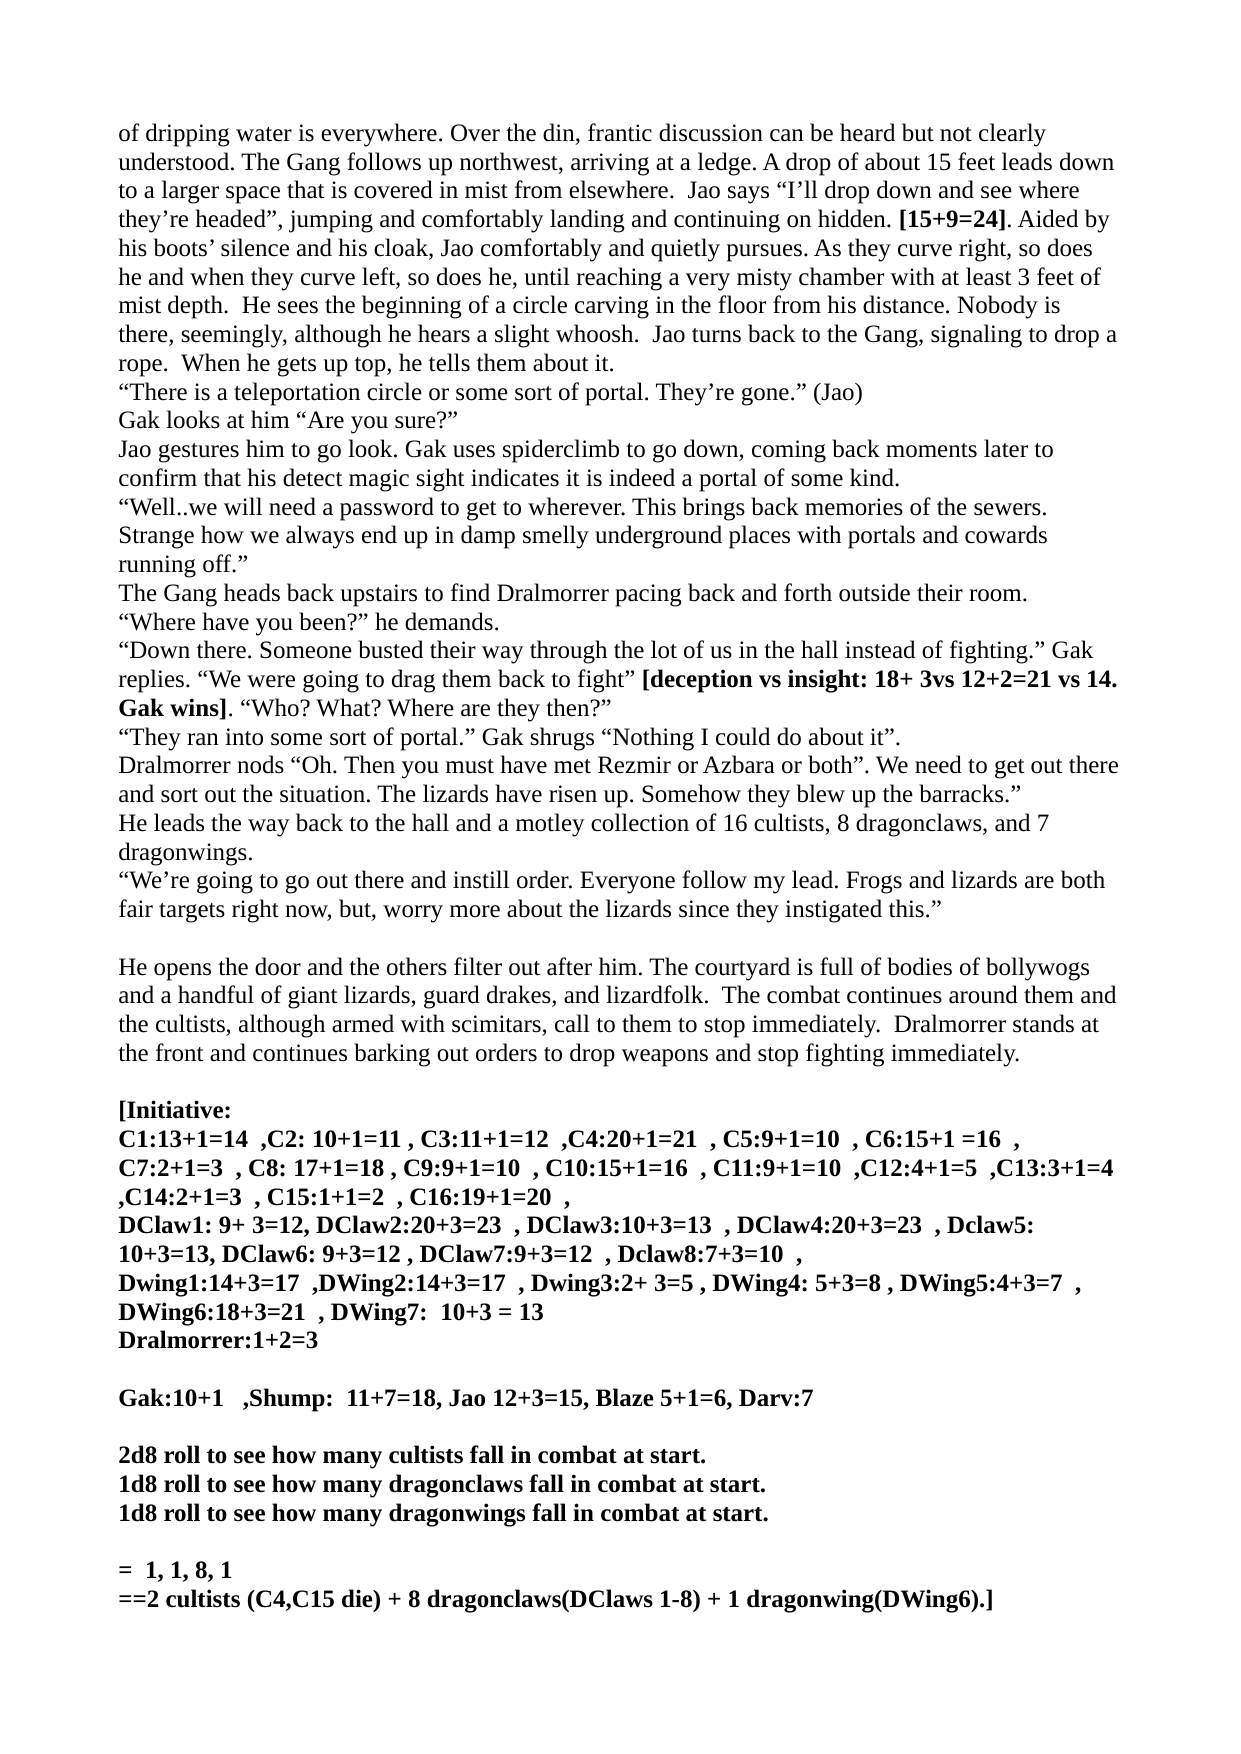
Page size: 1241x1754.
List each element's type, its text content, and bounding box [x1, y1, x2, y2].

text “Down there. Someone busted their way through the lot of us in the hall instead of fighting.” Gak replies. “We were going to drag them back to fight” [deception vs insight: 18+ 3vs 12+2=21 vs 14. Gak wins]. “Who? What? Where are they then?” [118, 636, 1122, 722]
text Gak looks at him “Are you sure?” [118, 406, 1122, 434]
text 1d8 roll to see how many dragonclaws fall in combat at start. [118, 1469, 1122, 1498]
text Jao gestures him to go look. Gak uses spiderclimb to go down, coming back moments later to confirm that his detect magic sight indicates it is indeed a portal of some kind. [118, 434, 1122, 492]
text The Gang heads back upstairs to find Dralmorrer pacing back and forth outside their room. [118, 578, 1122, 607]
text = 1, 1, 8, 1 [118, 1556, 1122, 1584]
text C1:13+1=14 ,C2: 10+1=11 , C3:11+1=12 ,C4:20+1=21 , C5:9+1=10 , C6:15+1 =16 , C7:2+1=3 , C8: 17+1=18 , C9:9+1=10 , C10:15+1=16 , C11:9+1=10 ,C12:4+1=5 ,C13:3+1=4 ,C14:2+1=3 , C15:1+1=2 , C16:19+1=20 , DClaw1: 9+ 3=12, DClaw2:20+3=23 , DClaw3:10+3=13 , DClaw4:20+3=23 , Dclaw5: 10+3=13, DClaw6: 9+3=12 , DClaw7:9+3=12 , Dclaw8:7+3=10 , [118, 1124, 1122, 1268]
text Dralmorrer nods “Oh. Then you must have met Rezmir or Azbara or both”. We need to get out there and sort out the situation. The lizards have risen up. Somehow they blew up the barracks.” [118, 751, 1122, 808]
text “They ran into some sort of portal.” Gak shrugs “Nothing I could do about it”. [118, 722, 1122, 751]
text “We’re going to go out there and instill order. Everyone follow my lead. Frogs and lizards are both fair targets right now, but, worry more about the lizards since they instigated this.” [118, 866, 1122, 923]
text 1d8 roll to see how many dragonwings fall in combat at start. [118, 1498, 1122, 1527]
text He opens the door and the others filter out after him. The courtyard is full of bodies of bollywogs and a handful of giant lizards, guard drakes, and lizardfolk. The combat continues around them and the cultists, although armed with scimitars, call to them to stop immediately. Dralmorrer stands at the front and continues barking out orders to drop weapons and stop fighting immediately. [118, 952, 1122, 1067]
text He leads the way back to the hall and a motley collection of 16 cultists, 8 dragonclaws, and 7 dragonwings. [118, 808, 1122, 866]
text Gak:10+1 ,Shump: 11+7=18, Jao 12+3=15, Blaze 5+1=6, Darv:7 [118, 1383, 1122, 1412]
text “Well..we will need a password to get to wherever. This brings back memories of the sewers. Strange how we always end up in damp smelly underground places with portals and cowards running off.” [118, 492, 1122, 578]
text Dwing1:14+3=17 ,DWing2:14+3=17 , Dwing3:2+ 3=5 , DWing4: 5+3=8 , DWing5:4+3=7 , DWing6:18+3=21 , DWing7: 10+3 = 13 Dralmorrer:1+2=3 [118, 1268, 1122, 1354]
text ==2 cultists (C4,C15 die) + 8 dragonclaws(DClaws 1-8) + 1 dragonwing(DWing6).] [118, 1584, 1122, 1613]
text “Where have you been?” he demands. [118, 607, 1122, 636]
text “There is a teleportation circle or some sort of portal. They’re gone.” (Jao) [118, 377, 1122, 406]
text 2d8 roll to see how many cultists fall in combat at start. [118, 1441, 1122, 1469]
text [Initiative: [118, 1096, 1122, 1124]
text of dripping water is everywhere. Over the din, frantic discussion can be heard but not clearly understood. The Gang follows up northwest, arriving at a ledge. A drop of about 15 feet leads down to a larger space that is covered in mist from elsewhere. Jao says “I’ll drop down and see where they’re headed”, jumping and comfortably landing and continuing on hidden. [15+9=24]. Aided by his boots’ silence and his cloak, Jao comfortably and quietly pursues. As they curve right, so does he and when they curve left, so does he, until reaching a very misty chamber with at least 3 feet of mist depth. He sees the beginning of a circle carving in the floor from his distance. Nobody is there, seemingly, although he hears a slight whoosh. Jao turns back to the Gang, signaling to drop a rope. When he gets up top, he tells them about it. [118, 118, 1122, 377]
